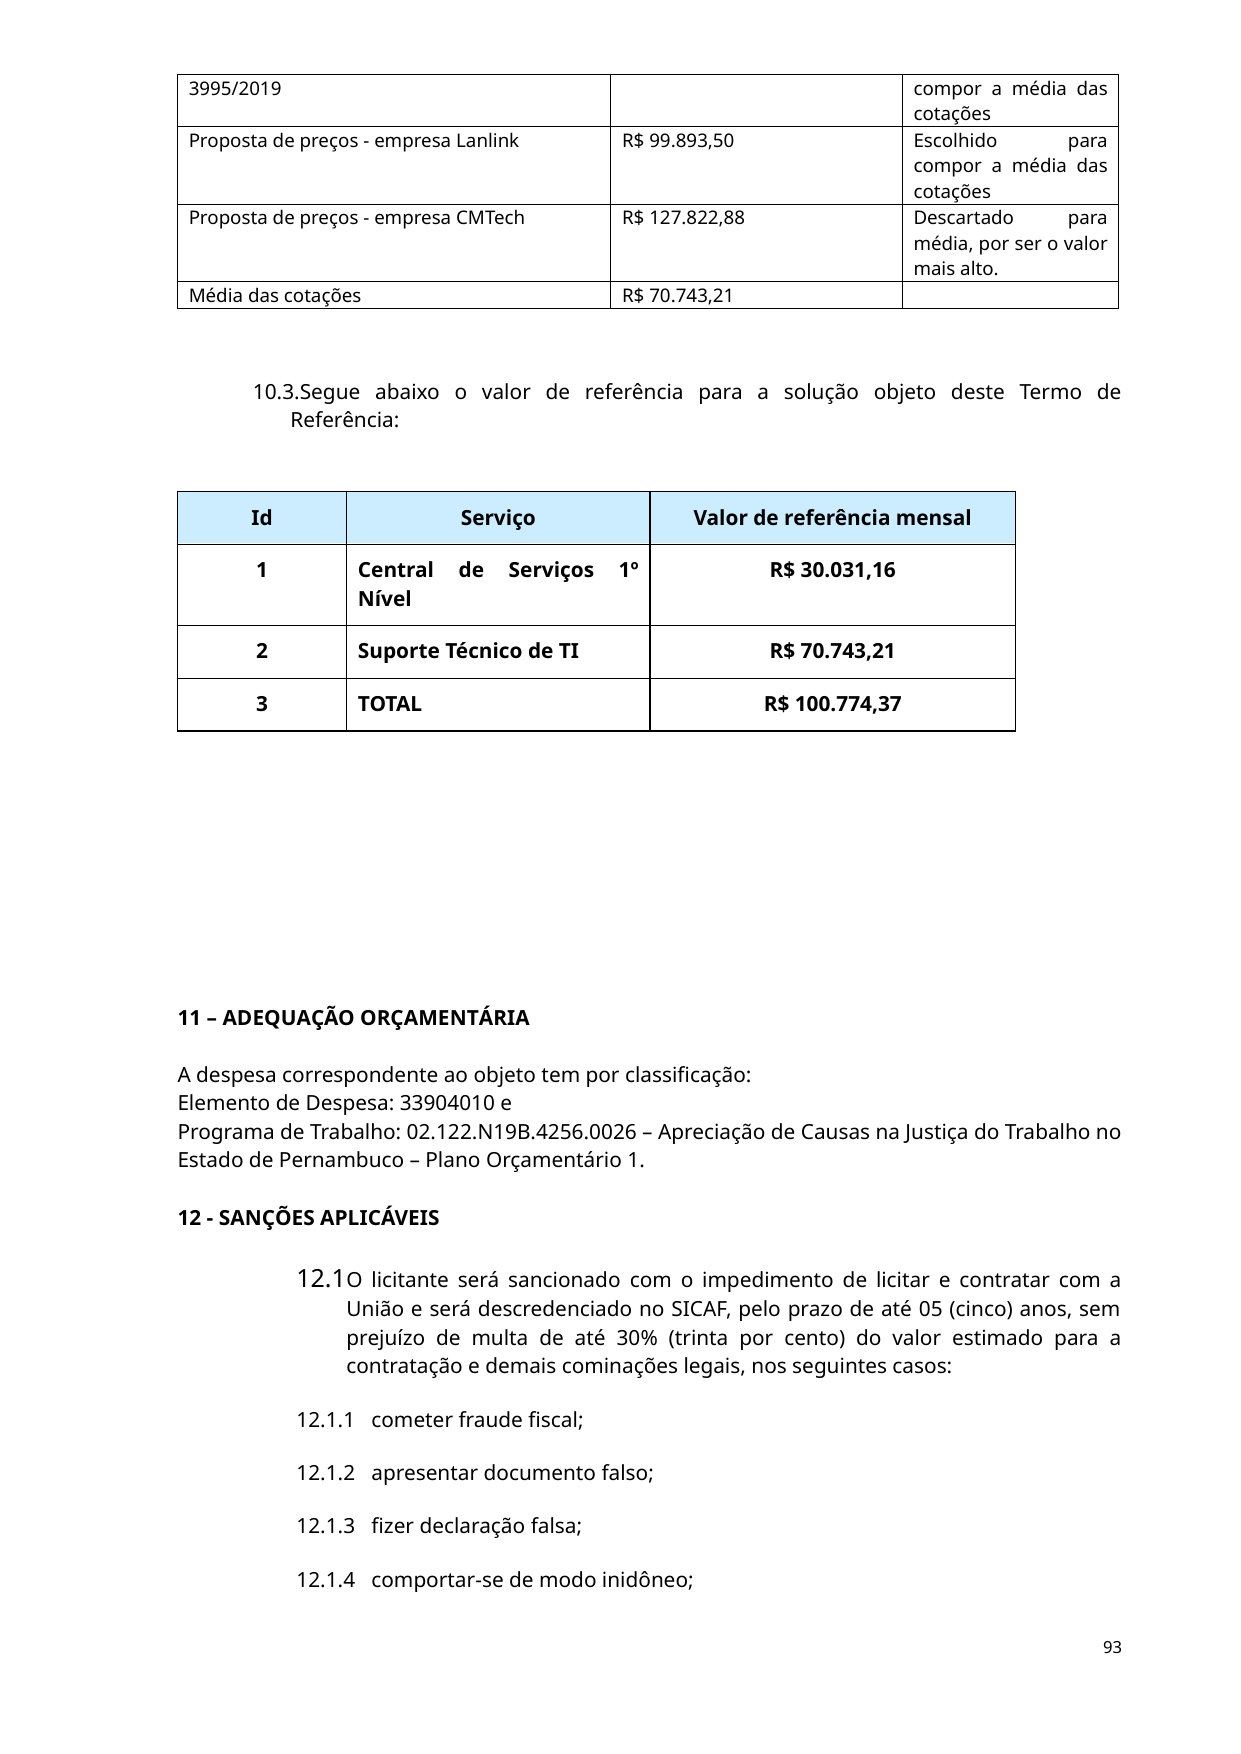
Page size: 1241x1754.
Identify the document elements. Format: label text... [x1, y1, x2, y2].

text Elemento de Despesa: 33904010 e [177, 1088, 1122, 1117]
text 12 - SANÇÕES APLICÁVEIS [177, 1202, 1122, 1232]
table_cell TOTAL [347, 679, 649, 730]
table_cell [903, 282, 1118, 308]
table_cell compor a média das cotações [903, 75, 1118, 126]
list apresentar documento falso; [296, 1458, 1122, 1487]
list cometer fraude fiscal; [296, 1405, 1122, 1433]
list Segue abaixo o valor de referência para a solução objeto deste Termo de Referência: [253, 377, 1122, 434]
table_cell Descartado para média, por ser o valor mais alto. [903, 205, 1118, 281]
table_cell Proposta de preços - empresa Lanlink [178, 127, 610, 203]
table_cell Central de Serviços 1º Nível [347, 545, 649, 625]
list O licitante será sancionado com o impedimento de licitar e contratar com a União e será descredenciado no SICAF, pelo prazo de até 05 (cinco) anos, sem prejuízo de multa de até 30% (trinta por cento) do valor estimado para a contratação e demais cominações legais, nos seguintes casos: [296, 1260, 1122, 1380]
table_header Serviço [347, 492, 649, 543]
table_cell 3995/2019 [178, 75, 610, 126]
table_cell Proposta de preços - empresa CMTech [178, 205, 610, 281]
text Programa de Trabalho: 02.122.N19B.4256.0026 – Apreciação de Causas na Justiça do Trabalho no Estado de Pernambuco – Plano Orçamentário 1. [177, 1117, 1122, 1174]
table_cell R$ 127.822,88 [611, 205, 902, 281]
table_cell Escolhido para compor a média das cotações [903, 127, 1118, 203]
table_header Valor de referência mensal [651, 492, 1015, 543]
table_cell Média das cotações [178, 282, 610, 308]
list comportar-se de modo inidôneo; [296, 1565, 1122, 1593]
table_cell [611, 75, 902, 126]
table_cell R$ 70.743,21 [611, 282, 902, 308]
table_cell Suporte Técnico de TI [347, 626, 649, 677]
list fizer declaração falsa; [296, 1512, 1122, 1540]
table_header Id [178, 492, 346, 543]
table_cell R$ 100.774,37 [651, 679, 1015, 730]
text 11 – ADEQUAÇÃO ORÇAMENTÁRIA [177, 1003, 1122, 1032]
table_cell R$ 70.743,21 [651, 626, 1015, 677]
table_cell 1 [178, 545, 346, 625]
table_cell 2 [178, 626, 346, 677]
table_cell 3 [178, 679, 346, 730]
text A despesa correspondente ao objeto tem por classificação: [177, 1060, 1122, 1088]
table_cell R$ 30.031,16 [651, 545, 1015, 625]
table_cell R$ 99.893,50 [611, 127, 902, 203]
